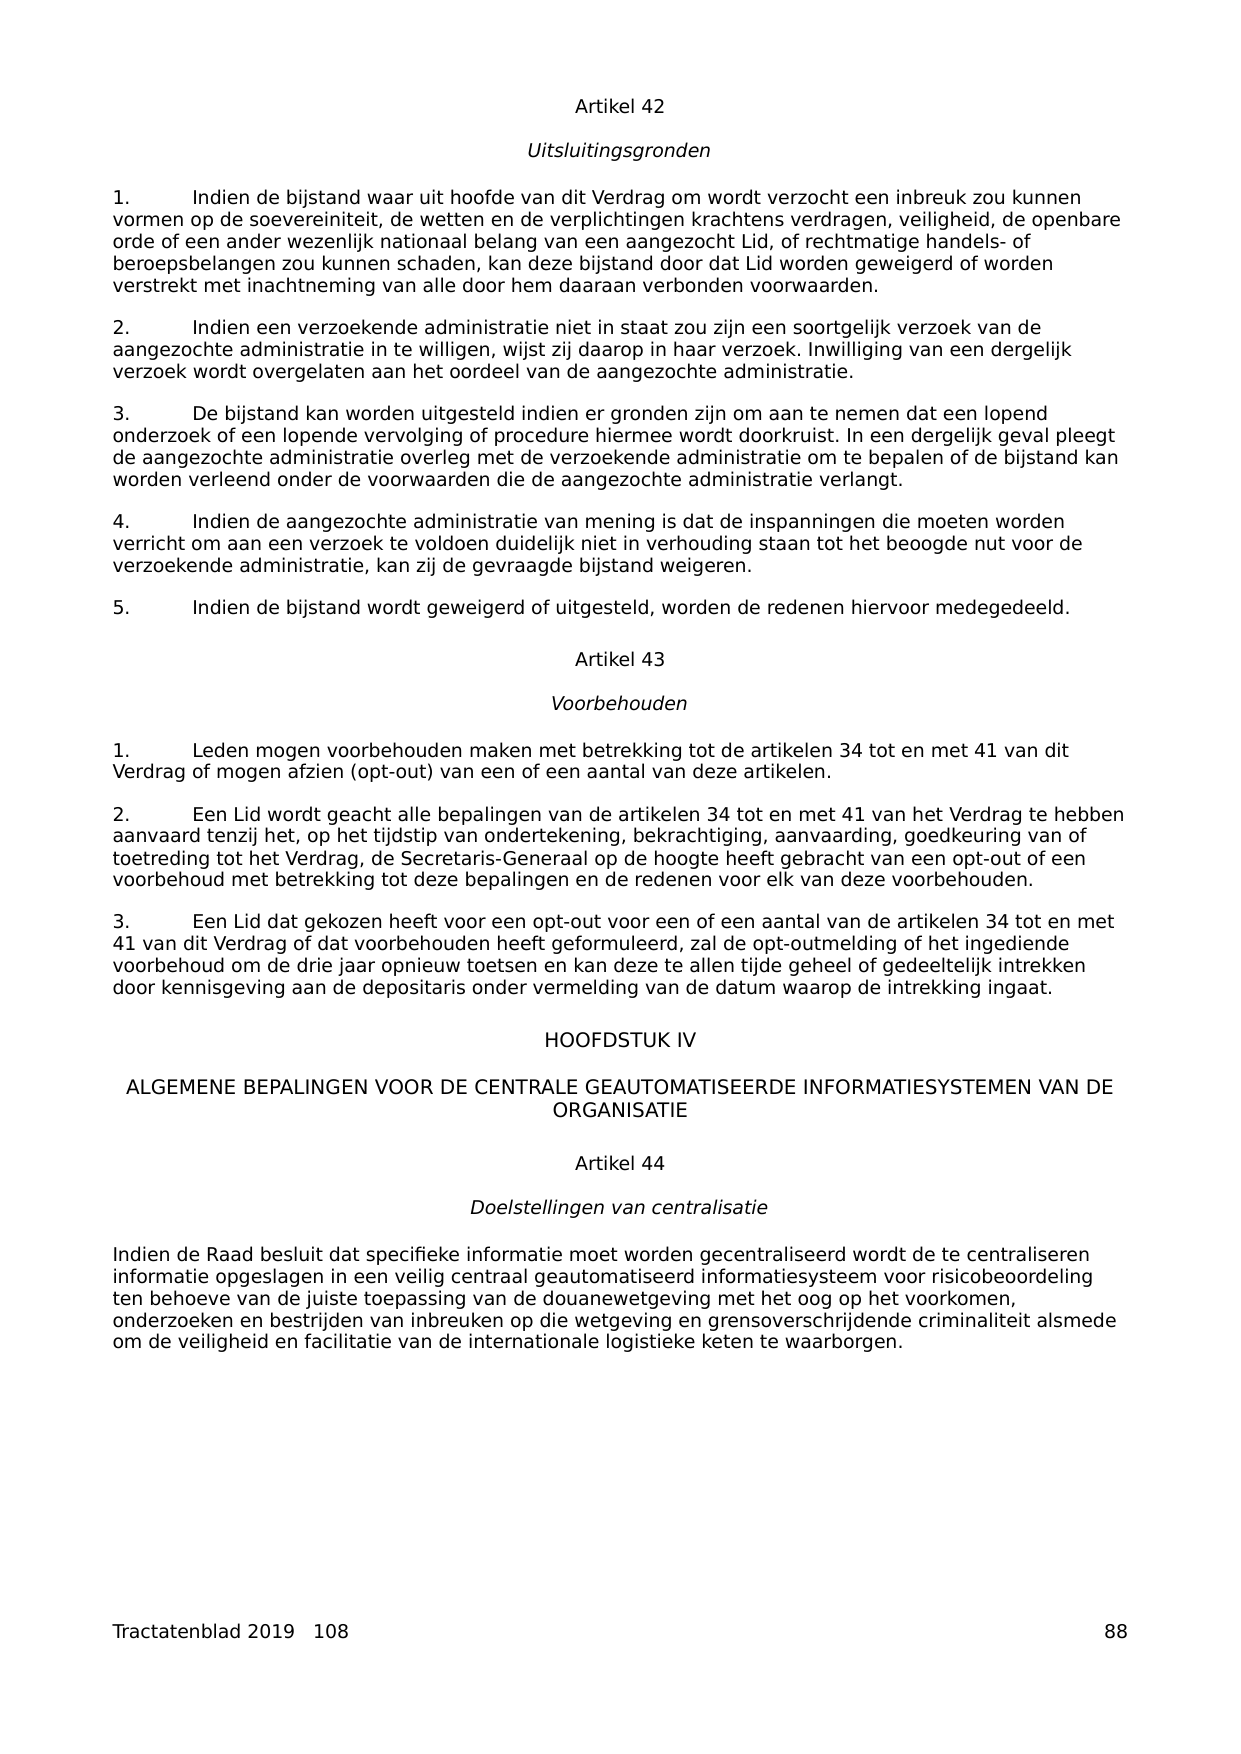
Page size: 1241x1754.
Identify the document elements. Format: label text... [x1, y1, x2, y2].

subtitle Artikel 43 Voorbehouden [112, 648, 1128, 714]
text 4. Indien de aangezochte administratie van mening is dat de inspanningen die moeten worden verricht om aan een verzoek te voldoen duidelijk niet in verhouding staan tot het beoogde nut voor de verzoekende administratie, kan zij de gevraagde bijstand weigeren. [112, 511, 1128, 577]
text 2. Indien een verzoekende administratie niet in staat zou zijn een soortgelijk verzoek van de aangezochte administratie in te willigen, wijst zij daarop in haar verzoek. Inwilliging van een dergelijk verzoek wordt overgelaten aan het oordeel van de aangezochte administratie. [112, 317, 1128, 383]
subtitle Artikel 42 Uitsluitingsgronden [112, 96, 1128, 162]
text 1. Leden mogen voorbehouden maken met betrekking tot de artikelen 34 tot en met 41 van dit Verdrag of mogen afzien (opt-out) van een of een aantal van deze artikelen. [112, 739, 1128, 783]
subtitle Artikel 44 Doelstellingen van centralisatie [112, 1153, 1128, 1218]
text 3. De bijstand kan worden uitgesteld indien er gronden zijn om aan te nemen dat een lopend onderzoek of een lopende vervolging of procedure hiermee wordt doorkruist. In een dergelijk geval pleegt de aangezochte administratie overleg met de verzoekende administratie om te bepalen of de bijstand kan worden verleend onder de voorwaarden die de aangezochte administratie verlangt. [112, 403, 1128, 491]
text 3. Een Lid dat gekozen heeft voor een opt-out voor een of een aantal van de artikelen 34 tot en met 41 van dit Verdrag of dat voorbehouden heeft geformuleerd, zal de opt-outmelding of het ingediende voorbehoud om de drie jaar opnieuw toetsen en kan deze te allen tijde geheel of gedeeltelijk intrekken door kennisgeving aan de depositaris onder vermelding van de datum waarop de intrekking ingaat. [112, 911, 1128, 999]
subtitle HOOFDSTUK IV ALGEMENE BEPALINGEN VOOR DE CENTRALE GEAUTOMATISEERDE INFORMATIESYSTEMEN VAN DE ORGANISATIE [112, 1029, 1128, 1123]
text 5. Indien de bijstand wordt geweigerd of uitgesteld, worden de redenen hiervoor medegedeeld. [112, 597, 1128, 618]
text 2. Een Lid wordt geacht alle bepalingen van de artikelen 34 tot en met 41 van het Verdrag te hebben aanvaard tenzij het, op het tijdstip van ondertekening, bekrachtiging, aanvaarding, goedkeuring van of toetreding tot het Verdrag, de Secretaris-Generaal op de hoogte heeft gebracht van een opt-out of een voorbehoud met betrekking tot deze bepalingen en de redenen voor elk van deze voorbehouden. [112, 803, 1128, 891]
text Indien de Raad besluit dat specifieke informatie moet worden gecentraliseerd wordt de te centraliseren informatie opgeslagen in een veilig centraal geautomatiseerd informatiesysteem voor risicobeoordeling ten behoeve van de juiste toepassing van de douanewetgeving met het oog op het voorkomen, onderzoeken en bestrijden van inbreuken op die wetgeving en grensoverschrijdende criminaliteit alsmede om de veiligheid en facilitatie van de internationale logistieke keten te waarborgen. [112, 1243, 1128, 1353]
text 1. Indien de bijstand waar uit hoofde van dit Verdrag om wordt verzocht een inbreuk zou kunnen vormen op de soevereiniteit, de wetten en de verplichtingen krachtens verdragen, veiligheid, de openbare orde of een ander wezenlijk nationaal belang van een aangezocht Lid, of rechtmatige handels- of beroepsbelangen zou kunnen schaden, kan deze bijstand door dat Lid worden geweigerd of worden verstrekt met inachtneming van alle door hem daaraan verbonden voorwaarden. [112, 187, 1128, 297]
